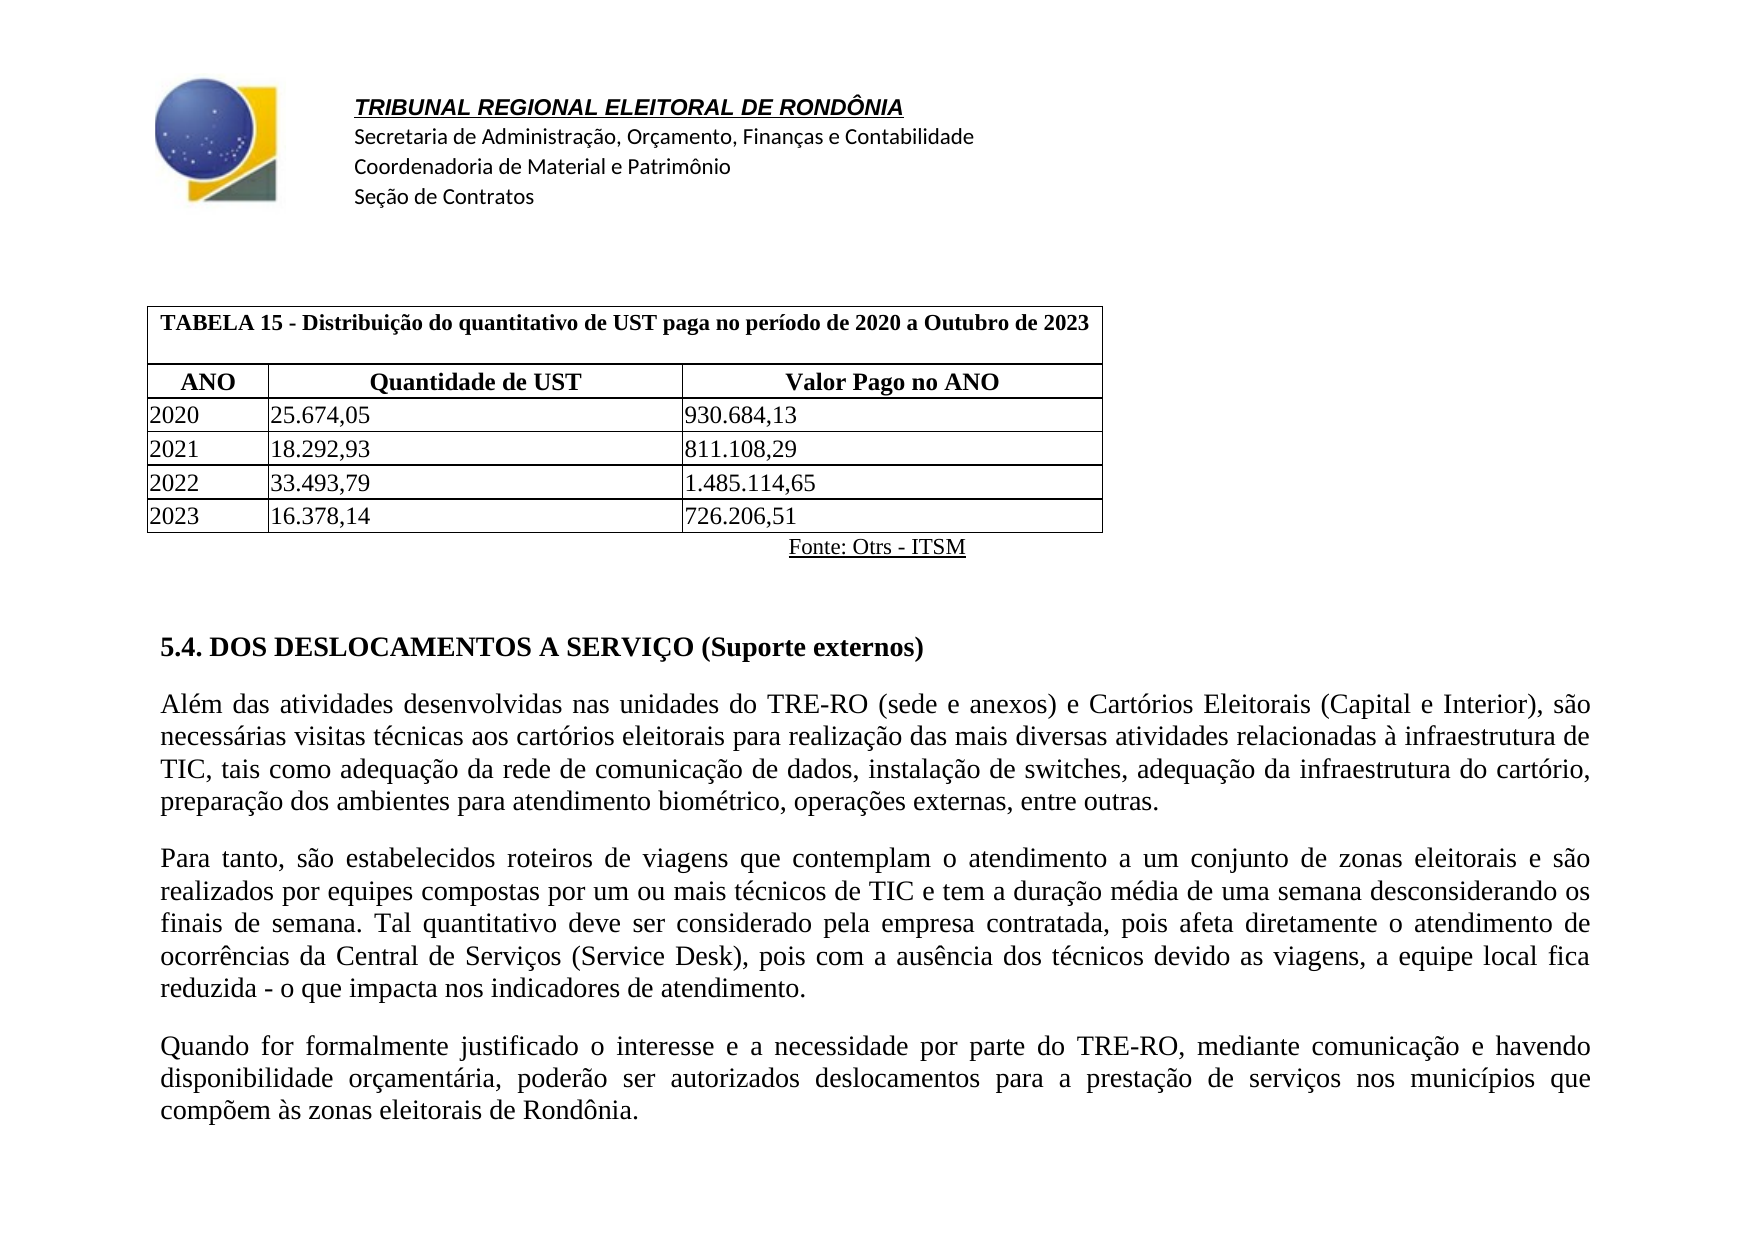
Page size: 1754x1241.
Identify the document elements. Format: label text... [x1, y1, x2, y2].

table_cell 25.674,05 [269, 399, 682, 431]
table_cell 811.108,29 [683, 432, 1102, 464]
text Fonte: Otrs - ITSM [154, 533, 1600, 560]
table_header TABELA 15 - Distribuição do quantitativo de UST paga no período de 2020 a Outubro de 2023 [148, 307, 1102, 363]
table_cell 2020 [148, 399, 268, 431]
table_cell 16.378,14 [269, 500, 682, 532]
table_cell 1.485.114,65 [683, 466, 1102, 498]
text Para tanto, são estabelecidos roteiros de viagens que contemplam o atendimento a um conjunto de zonas eleitorais e são realizados por equipes compostas por um ou mais técnicos de TIC e tem a duração média de uma semana desconsiderando os finais de semana. Tal quantitativo deve ser considerado pela empresa contratada, pois afeta diretamente o atendimento de ocorrências da Central de Serviços (Service Desk), pois com a ausência dos técnicos devido as viagens, a equipe local fica reduzida - o que impacta nos indicadores de atendimento. [160, 842, 1594, 1003]
table_cell Valor Pago no ANO [683, 365, 1102, 397]
text Além das atividades desenvolvidas nas unidades do TRE-RO (sede e anexos) e Cartórios Eleitorais (Capital e Interior), são necessárias visitas técnicas aos cartórios eleitorais para realização das mais diversas atividades relacionadas à infraestrutura de TIC, tais como adequação da rede de comunicação de dados, instalação de switches, adequação da infraestrutura do cartório, preparação dos ambientes para atendimento biométrico, operações externas, entre outras. [160, 687, 1594, 817]
table_cell 726.206,51 [683, 500, 1102, 532]
table_cell ANO [148, 365, 268, 397]
table_cell 33.493,79 [269, 466, 682, 498]
table_cell 2021 [148, 432, 268, 464]
table_cell 930.684,13 [683, 399, 1102, 431]
text Quando for formalmente justificado o interesse e a necessidade por parte do TRE-RO, mediante comunicação e havendo disponibilidade orçamentária, poderão ser autorizados deslocamentos para a prestação de serviços nos municípios que compõem às zonas eleitorais de Rondônia. [160, 1028, 1594, 1126]
text 5.4. DOS DESLOCAMENTOS A SERVIÇO (Suporte externos) [160, 629, 1594, 662]
table_cell 2022 [148, 466, 268, 498]
table_cell 2023 [148, 500, 268, 532]
table_cell 18.292,93 [269, 432, 682, 464]
table_cell Quantidade de UST [269, 365, 682, 397]
